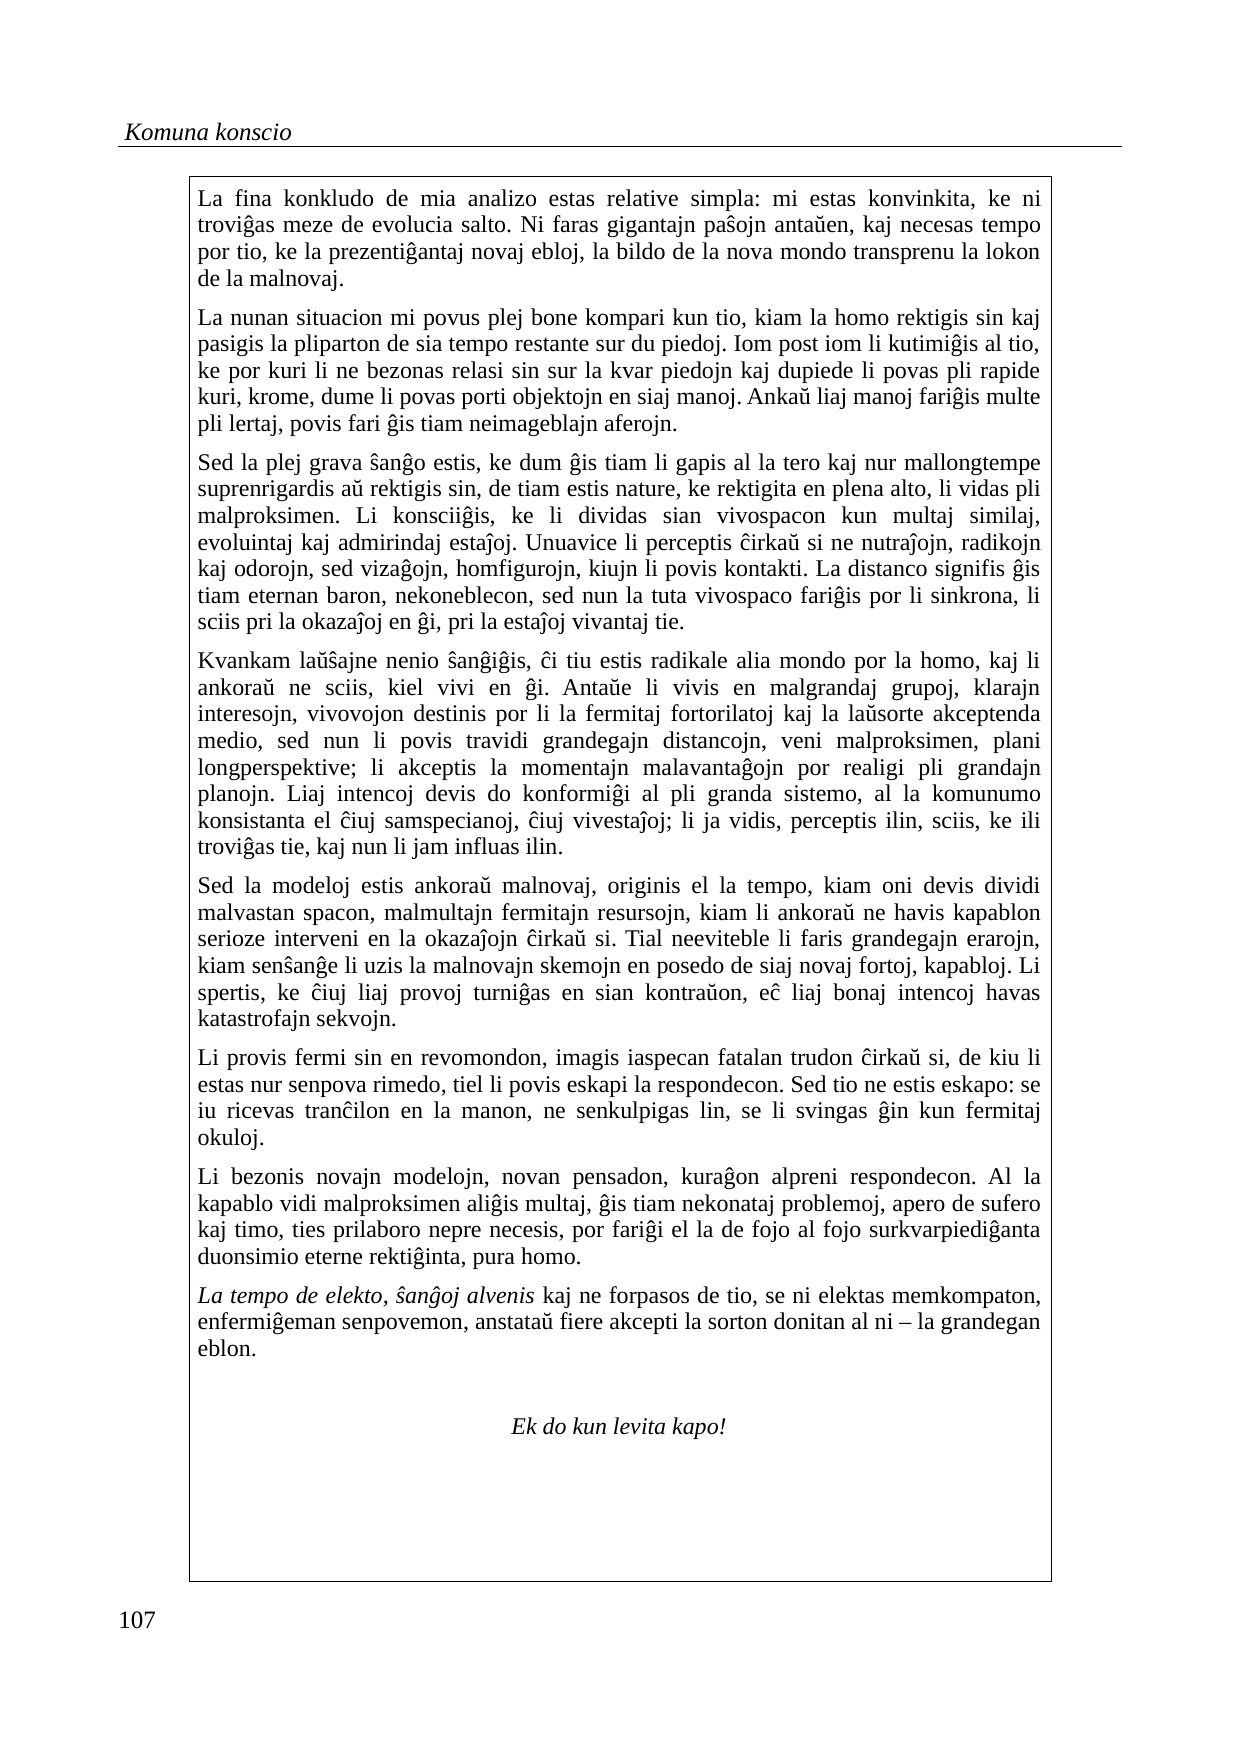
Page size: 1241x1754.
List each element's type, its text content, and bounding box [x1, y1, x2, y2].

text La nunan situacion mi povus plej bone kompari kun tio, kiam la homo rektigis sin kaj pasigis la pliparton de sia tempo restante sur du piedoj. Iom post iom li kutimiĝis al tio, ke por kuri li ne bezonas relasi sin sur la kvar piedojn kaj dupiede li povas pli rapide kuri, krome, dume li povas porti objektojn en siaj manoj. Ankaŭ liaj manoj fariĝis multe pli lertaj, povis fari ĝis tiam neimageblajn aferojn. [197, 304, 1043, 437]
text Li bezonis novajn modelojn, novan pensadon, kuraĝon alpreni respondecon. Al la kapablo vidi malproksimen aliĝis multaj, ĝis tiam nekonataj problemoj, apero de sufero kaj timo, ties prilaboro nepre necesis, por fariĝi el la de fojo al fojo surkvarpiediĝanta duonsimio eterne rektiĝinta, pura homo. [197, 1163, 1043, 1269]
text La tempo de elekto, ŝanĝoj alvenis kaj ne forpasos de tio, se ni elektas memkompaton, enfermiĝeman senpovemon, anstataŭ fiere akcepti la sorton donitan al ni – la grandegan eblon. [197, 1282, 1043, 1362]
text La fina konkludo de mia analizo estas relative simpla: mi estas konvinkita, ke ni troviĝas meze de evolucia salto. Ni faras gigantajn paŝojn antaŭen, kaj necesas tempo por tio, ke la prezentiĝantaj novaj ebloj, la bildo de la nova mondo transprenu la lokon de la malnovaj. [197, 185, 1043, 291]
text Kvankam laŭŝajne nenio ŝanĝiĝis, ĉi tiu estis radikale alia mondo por la homo, kaj li ankoraŭ ne sciis, kiel vivi en ĝi. Antaŭe li vivis en malgrandaj grupoj, klarajn interesojn, vivovojon destinis por li la fermitaj fortorilatoj kaj la laŭsorte akceptenda medio, sed nun li povis travidi grandegajn distancojn, veni malproksimen, plani longperspektive; li akceptis la momentajn malavantaĝojn por realigi pli grandajn planojn. Liaj intencoj devis do konformiĝi al pli granda sistemo, al la komunumo konsistanta el ĉiuj samspecianoj, ĉiuj vivestaĵoj; li ja vidis, perceptis ilin, sciis, ke ili troviĝas tie, kaj nun li jam influas ilin. [197, 647, 1043, 860]
text Sed la plej grava ŝanĝo estis, ke dum ĝis tiam li gapis al la tero kaj nur mallongtempe suprenrigardis aŭ rektigis sin, de tiam estis nature, ke rektigita en plena alto, li vidas pli malproksimen. Li konsciiĝis, ke li dividas sian vivospacon kun multaj similaj, evoluintaj kaj admirindaj estaĵoj. Unuavice li perceptis ĉirkaŭ si ne nutraĵojn, radikojn kaj odorojn, sed vizaĝojn, homfigurojn, kiujn li povis kontakti. La distanco signifis ĝis tiam eternan baron, nekoneblecon, sed nun la tuta vivospaco fariĝis por li sinkrona, li sciis pri la okazaĵoj en ĝi, pri la estaĵoj vivantaj tie. [197, 449, 1043, 635]
text Li provis fermi sin en revomondon, imagis iaspecan fatalan trudon ĉirkaŭ si, de kiu li estas nur senpova rimedo, tiel li povis eskapi la respondecon. Sed tio ne estis eskapo: se iu ricevas tranĉilon en la manon, ne senkulpigas lin, se li svingas ĝin kun fermitaj okuloj. [197, 1044, 1043, 1151]
text Sed la modeloj estis ankoraŭ malnovaj, originis el la tempo, kiam oni devis dividi malvastan spacon, malmultajn fermitajn resursojn, kiam li ankoraŭ ne havis kapablon serioze interveni en la okazaĵojn ĉirkaŭ si. Tial neeviteble li faris grandegajn erarojn, kiam senŝanĝe li uzis la malnovajn skemojn en posedo de siaj novaj fortoj, kapabloj. Li spertis, ke ĉiuj liaj provoj turniĝas en sian kontraŭon, eĉ liaj bonaj intencoj havas katastrofajn sekvojn. [197, 872, 1043, 1032]
text Ek do kun levita kapo! [197, 1413, 1043, 1440]
